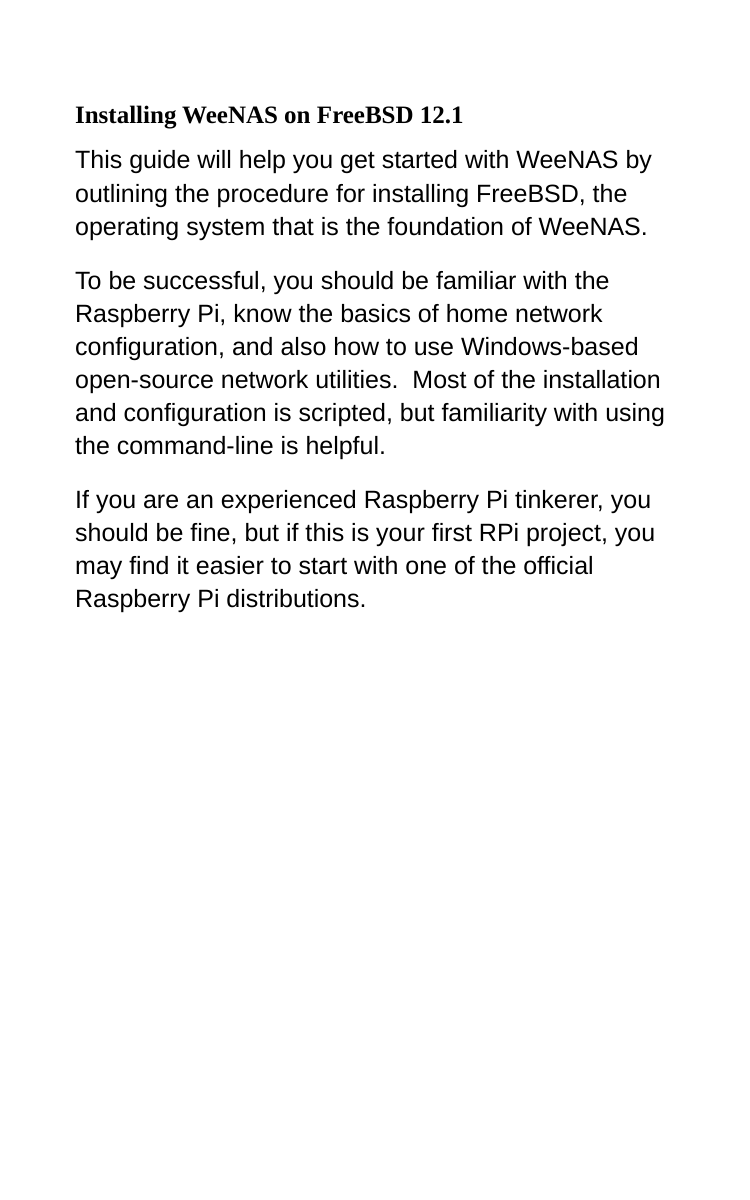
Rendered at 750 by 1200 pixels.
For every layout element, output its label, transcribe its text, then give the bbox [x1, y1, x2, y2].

subtitle Installing WeeNAS on FreeBSD 12.1 [75, 100, 675, 129]
text To be successful, you should be familiar with the Raspberry Pi, know the basics of home network configuration, and also how to use Windows-based open-source network utilities. Most of the installation and configuration is scripted, but familiarity with using the command-line is helpful. [75, 266, 675, 459]
text If you are an experienced Raspberry Pi tinkerer, you should be fine, but if this is your first RPi project, you may find it easier to start with one of the official Raspberry Pi distributions. [75, 485, 675, 613]
text This guide will help you get started with WeeNAS by outlining the procedure for installing FreeBSD, the operating system that is the foundation of WeeNAS. [75, 146, 675, 240]
